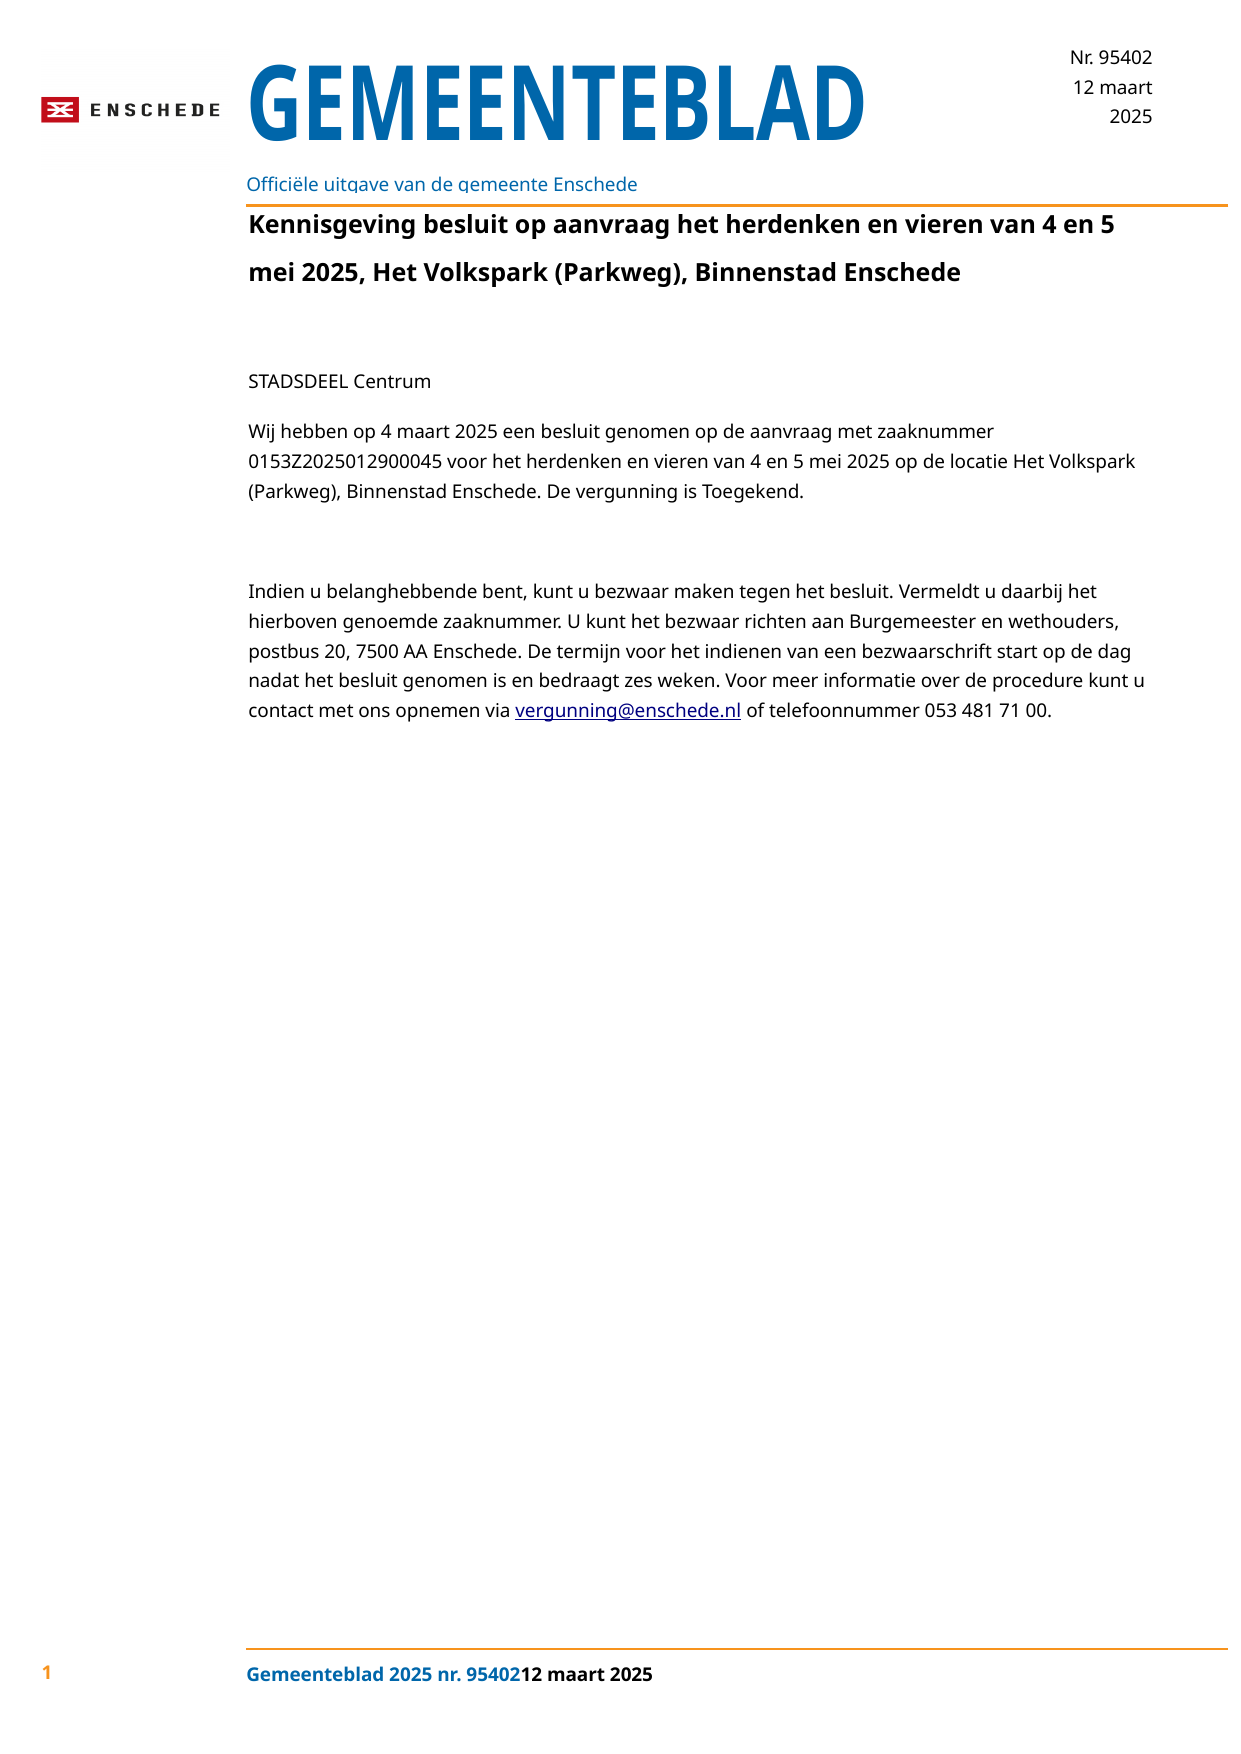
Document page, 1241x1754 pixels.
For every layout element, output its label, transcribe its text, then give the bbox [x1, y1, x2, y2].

text Kennisgeving besluit op aanvraag het herdenken en vieren van 4 en 5 mei 2025, Het Volkspark (Parkweg), Binnenstad Enschede [248, 207, 1152, 288]
text Indien u belanghebbende bent, kunt u bezwaar maken tegen het besluit. Vermeldt u daarbij het hierboven genoemde zaaknummer. U kunt het bezwaar richten aan Burgemeester en wethouders, postbus 20, 7500 AA Enschede. De termijn voor het indienen van een bezwaarschrift start op de dag nadat het besluit genomen is en bedraagt zes weken. Voor meer informatie over de procedure kunt u contact met ons opnemen via vergunning@enschede.nl of telefoonnummer 053 481 71 00. [248, 579, 1152, 723]
text STADSDEEL Centrum [248, 368, 1152, 394]
text Wij hebben op 4 maart 2025 een besluit genomen op de aanvraag met zaaknummer 0153Z2025012900045 voor het herdenken en vieren van 4 en 5 mei 2025 op de locatie Het Volkspark (Parkweg), Binnenstad Enschede. De vergunning is Toegekend. [248, 419, 1152, 504]
picture [41, 47, 231, 172]
